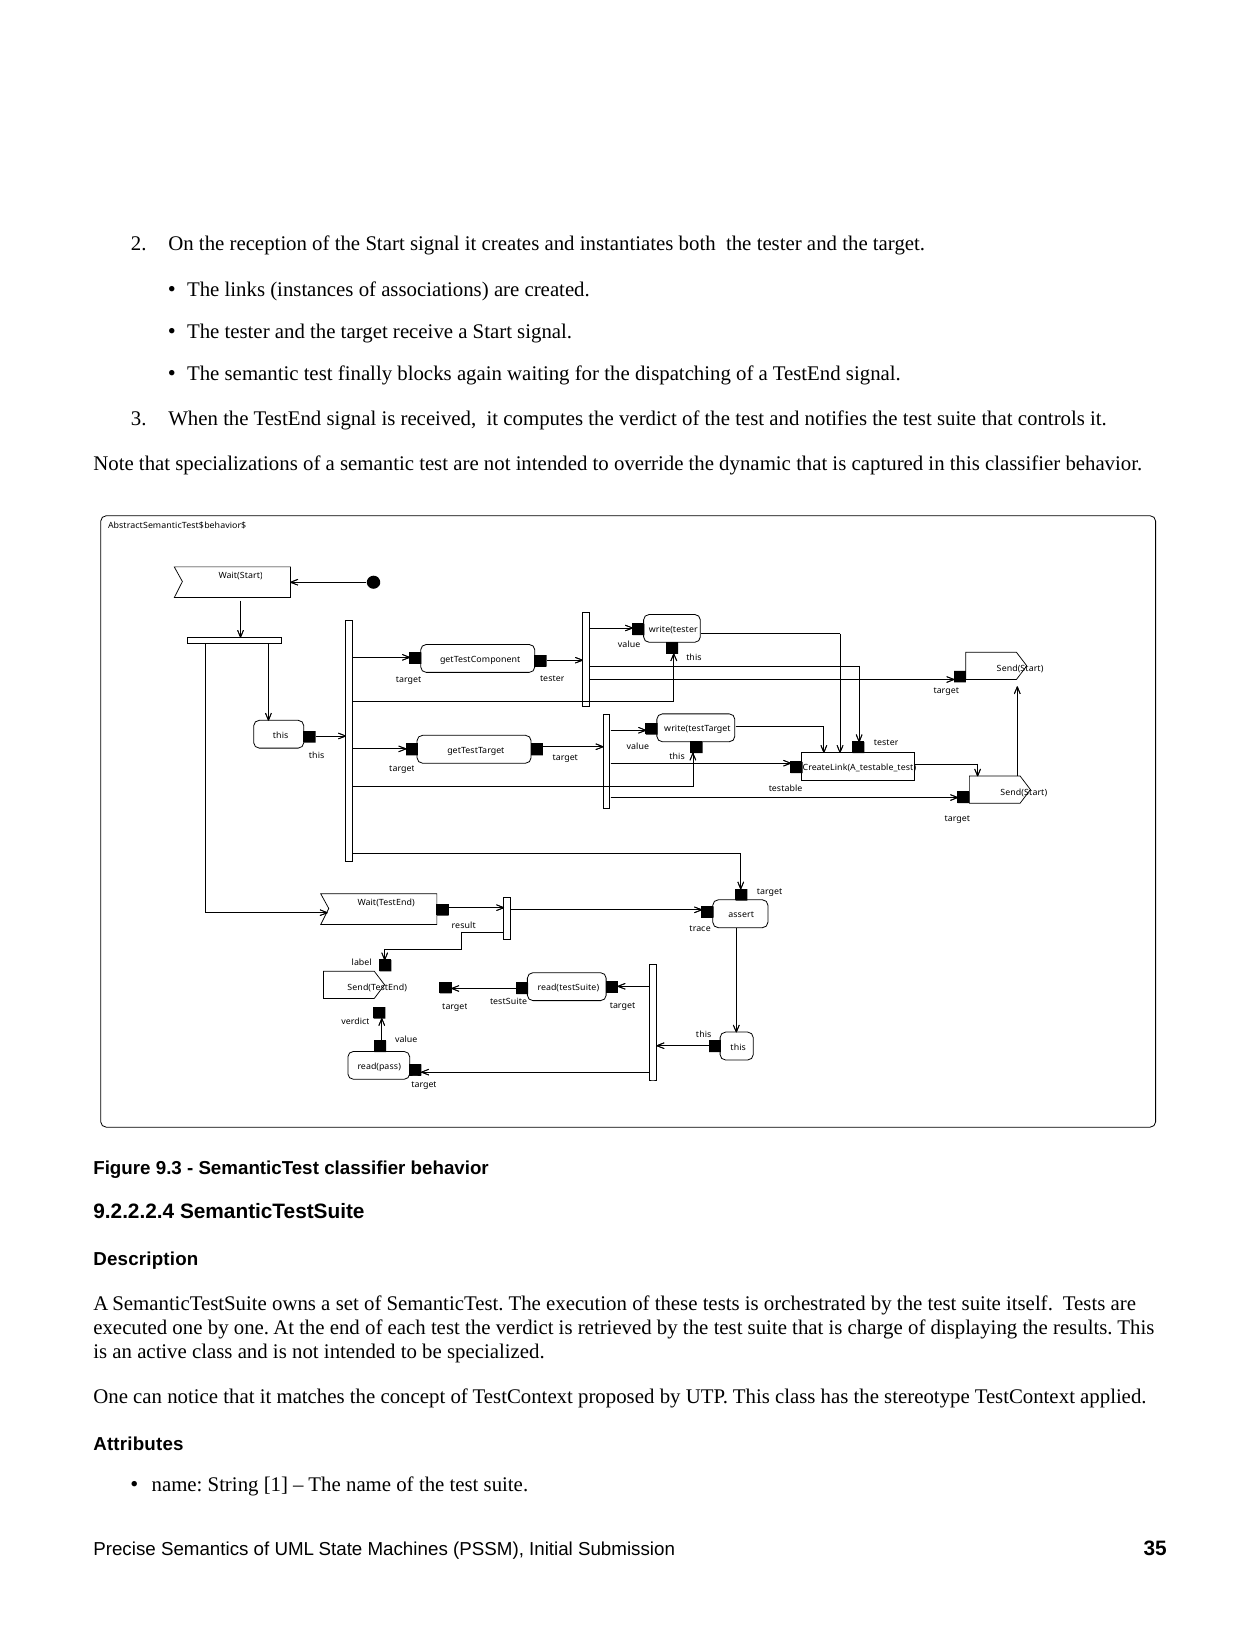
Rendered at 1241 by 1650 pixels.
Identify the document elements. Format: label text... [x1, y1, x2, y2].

subtitle SemanticTestSuite [93, 1178, 1164, 1223]
list The links (instances of associations) are created. [168, 276, 1164, 301]
text Figure 9.3 - SemanticTest classifier behavior [93, 508, 1164, 1178]
list When the TestEnd signal is received, it computes the verdict of the test and notifies the test suite that controls it. [131, 406, 1164, 429]
list On the reception of the Start signal it creates and instantiates both the tester and the target. [131, 231, 1164, 255]
subtitle Description [93, 1248, 1164, 1269]
list The semantic test finally blocks again waiting for the dispatching of a TestEnd signal. [168, 359, 1164, 384]
subtitle [93, 496, 1164, 508]
text One can notice that it matches the concept of TestContext proposed by UTP. This class has the stereotype TestContext applied. [93, 1384, 1164, 1408]
subtitle Attributes [93, 1433, 1164, 1454]
text Note that specializations of a semantic test are not intended to override the dynamic that is captured in this classifier behavior. [93, 451, 1164, 475]
list name: String [1] – The name of the test suite. [131, 1471, 1164, 1496]
list The tester and the target receive a Start signal. [168, 318, 1164, 343]
text A SemanticTestSuite owns a set of SemanticTest. The execution of these tests is orchestrated by the test suite itself. Tests are executed one by one. At the end of each test the verdict is retrieved by the test suite that is charge of displaying the results. This is an active class and is not intended to be specialized. [93, 1291, 1164, 1363]
